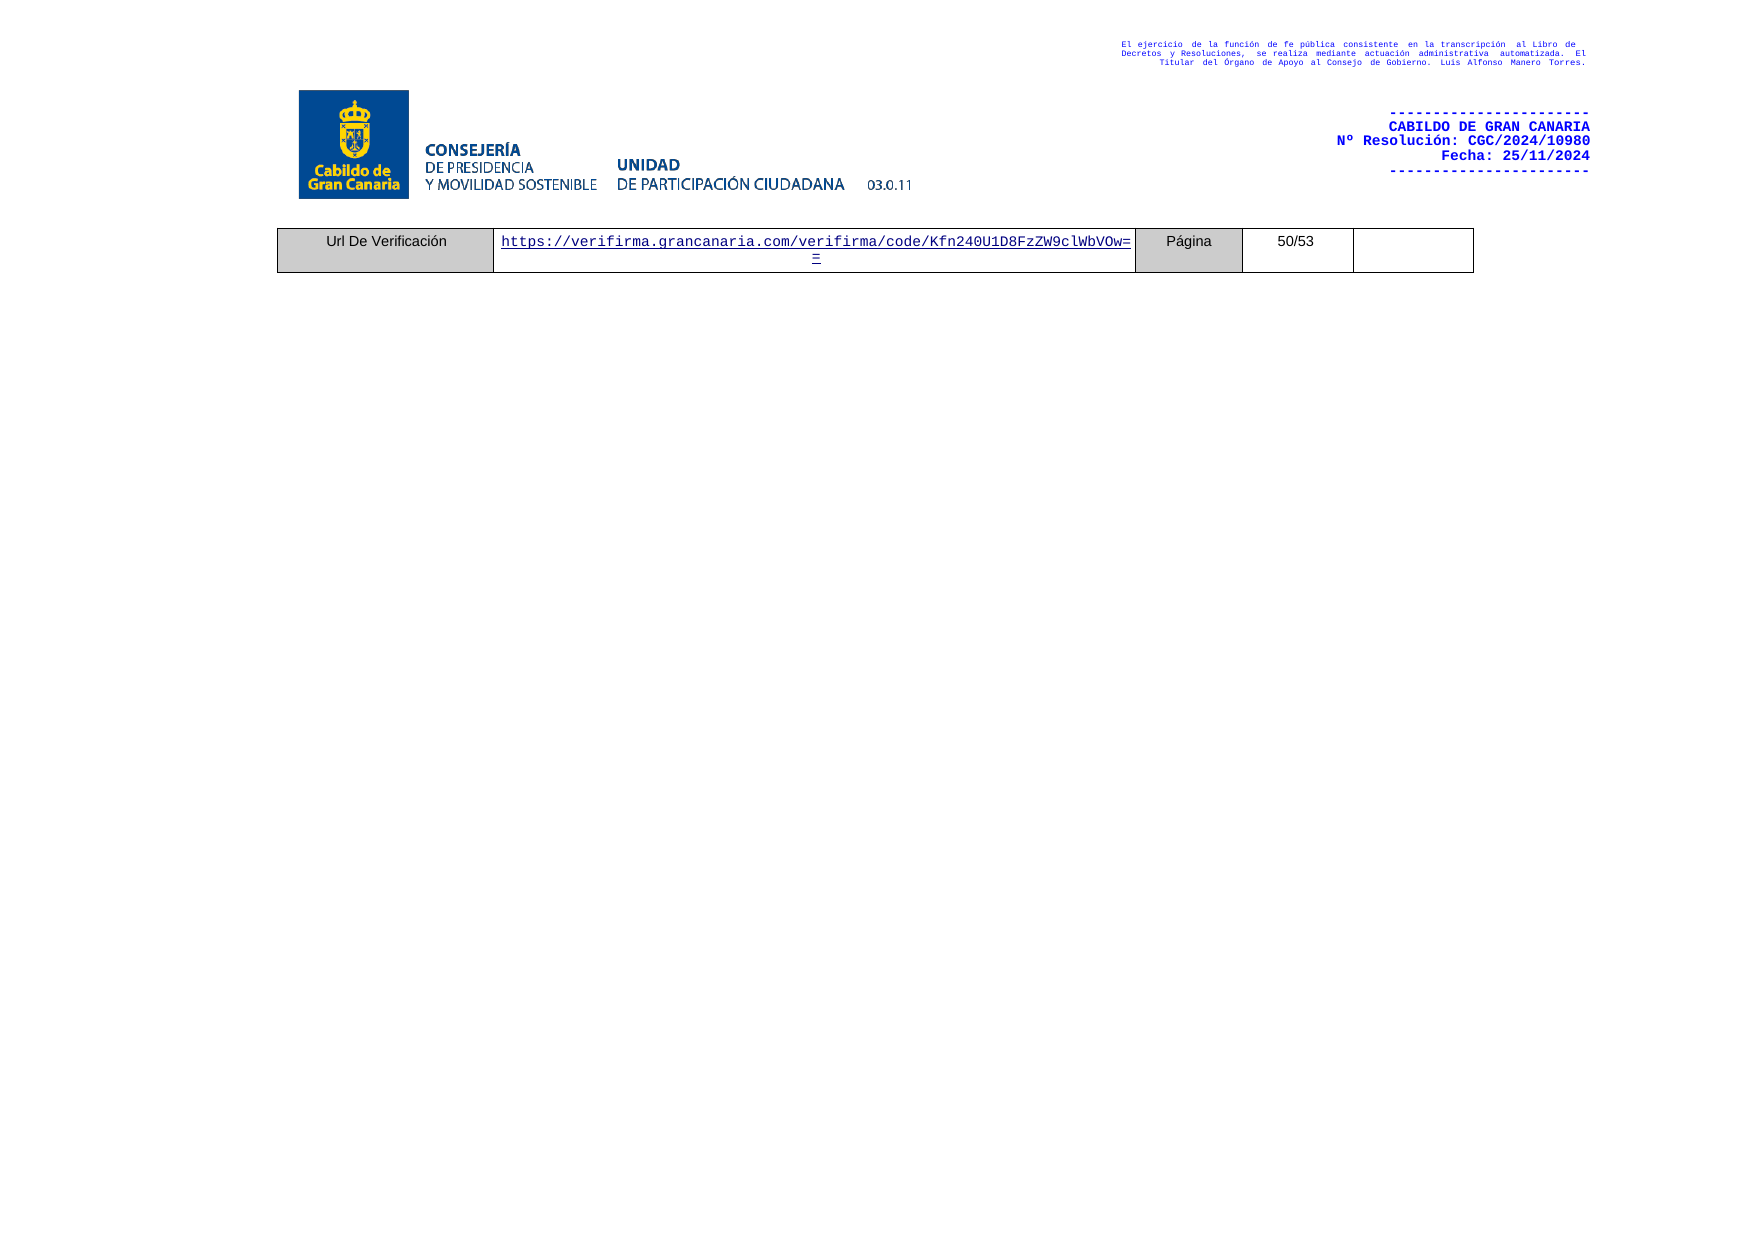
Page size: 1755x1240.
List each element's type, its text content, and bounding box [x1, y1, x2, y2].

table_header [1354, 229, 1473, 272]
table_cell https://verifirma.grancanaria.com/verifirma/code/Kfn240U1D8FzZW9clWbVOw= = [494, 229, 1135, 272]
table_cell Página [1136, 229, 1242, 272]
table_cell 50/53 [1243, 229, 1353, 272]
table_cell Url De Verificación [278, 229, 493, 272]
